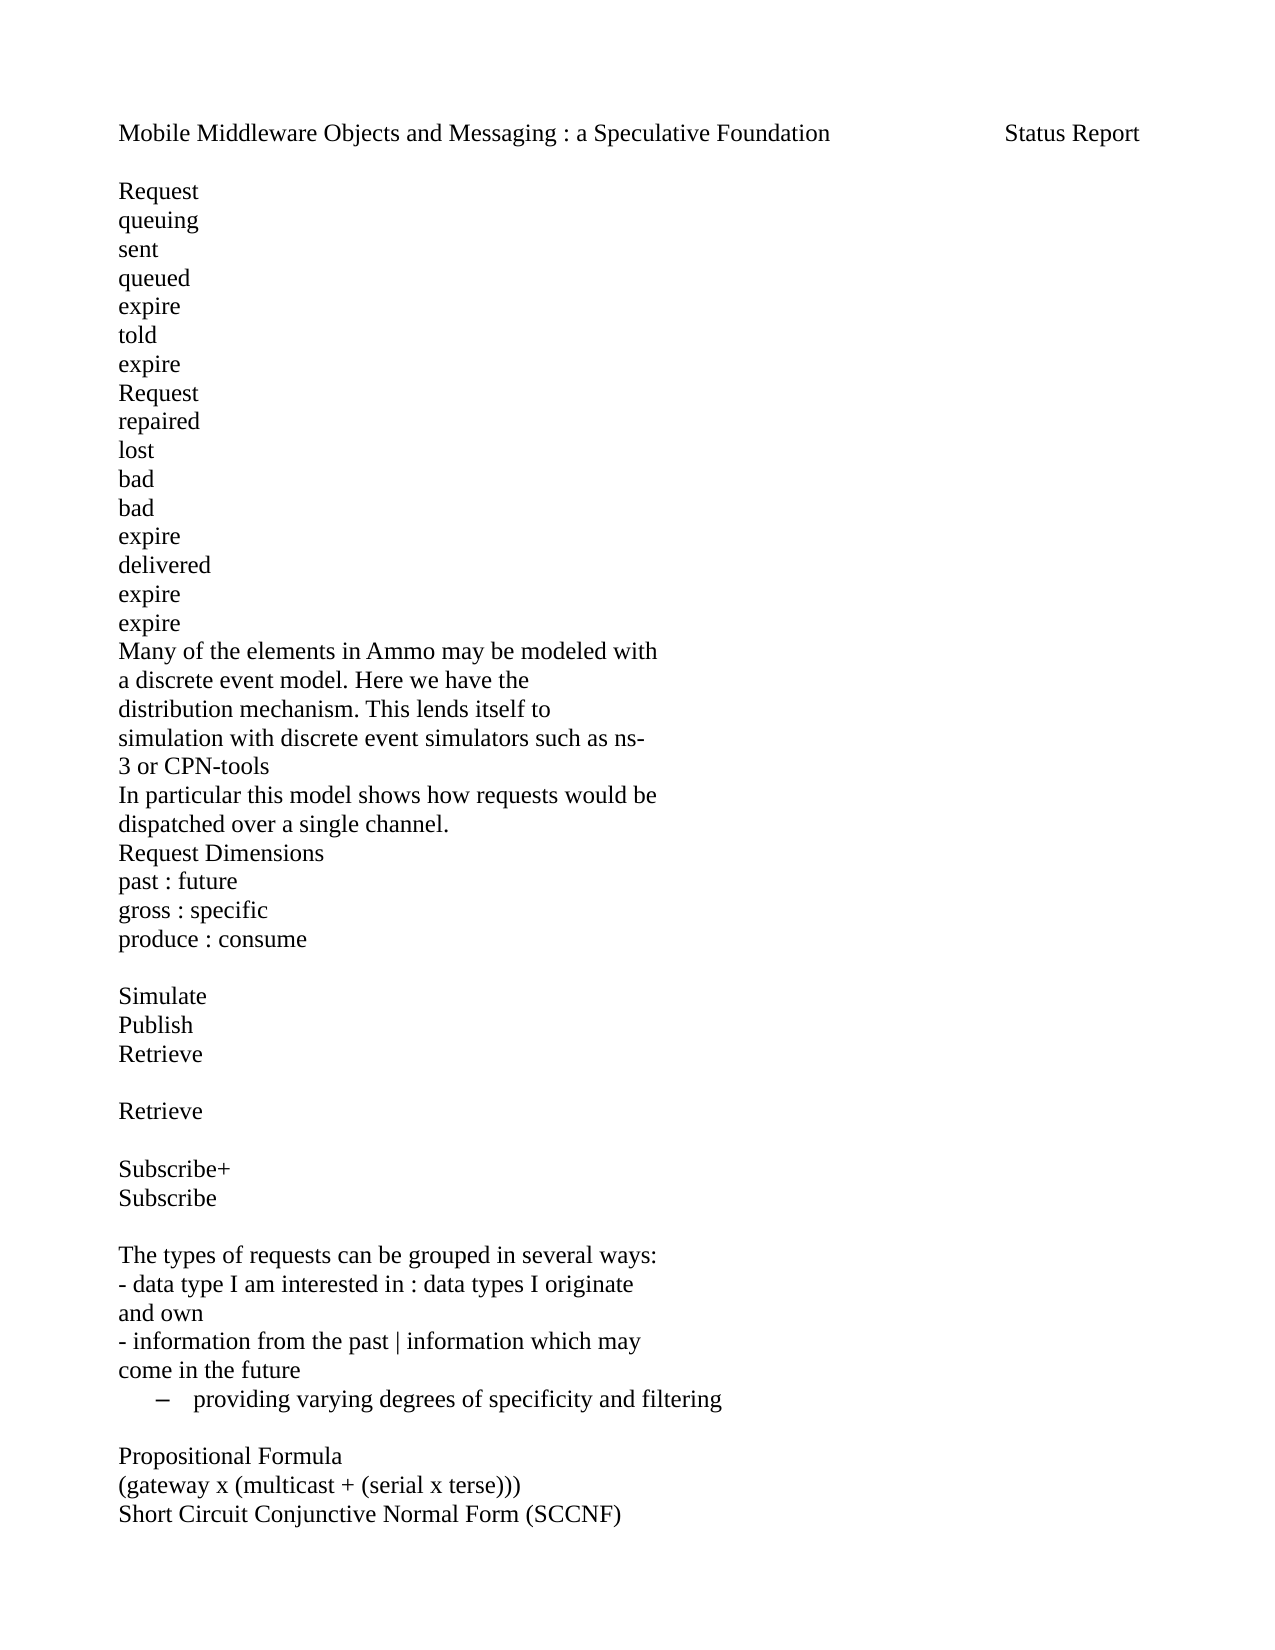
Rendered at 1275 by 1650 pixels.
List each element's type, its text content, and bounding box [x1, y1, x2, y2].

text In particular this model shows how requests would be [118, 780, 1157, 809]
text Request [118, 378, 1157, 406]
text delivered [118, 550, 1157, 579]
text simulation with discrete event simulators such as ns- [118, 723, 1157, 751]
text Subscribe+ [118, 1154, 1157, 1183]
text Publish [118, 1010, 1157, 1039]
text distribution mechanism. This lends itself to [118, 694, 1157, 723]
text told [118, 320, 1157, 349]
text come in the future [118, 1355, 1157, 1384]
text repaired [118, 406, 1157, 435]
text a discrete event model. Here we have the [118, 665, 1157, 694]
text expire [118, 291, 1157, 320]
text Retrieve [118, 1039, 1157, 1068]
text bad [118, 464, 1157, 493]
text (gateway x (multicast + (serial x terse))) [118, 1470, 1157, 1499]
text Propositional Formula [118, 1441, 1157, 1470]
text Short Circuit Conjunctive Normal Form (SCCNF) [118, 1499, 1157, 1528]
text past : future [118, 866, 1157, 895]
text queuing [118, 205, 1157, 234]
text expire [118, 349, 1157, 378]
text expire [118, 579, 1157, 608]
text Many of the elements in Ammo may be modeled with [118, 636, 1157, 665]
text Request [118, 176, 1157, 205]
text Retrieve [118, 1096, 1157, 1125]
text gross : specific [118, 895, 1157, 924]
text - information from the past | information which may [118, 1326, 1157, 1355]
text Subscribe [118, 1183, 1157, 1211]
text expire [118, 608, 1157, 636]
text expire [118, 521, 1157, 550]
text lost [118, 435, 1157, 464]
text 3 or CPN-tools [118, 751, 1157, 780]
text bad [118, 493, 1157, 521]
text dispatched over a single channel. [118, 809, 1157, 838]
text queued [118, 263, 1157, 291]
text produce : consume [118, 924, 1157, 953]
text Request Dimensions [118, 838, 1157, 866]
text - data type I am interested in : data types I originate [118, 1269, 1157, 1298]
text and own [118, 1298, 1157, 1326]
text sent [118, 234, 1157, 263]
text The types of requests can be grouped in several ways: [118, 1240, 1157, 1269]
text Simulate [118, 981, 1157, 1010]
list providing varying degrees of specificity and filtering [156, 1384, 1157, 1413]
